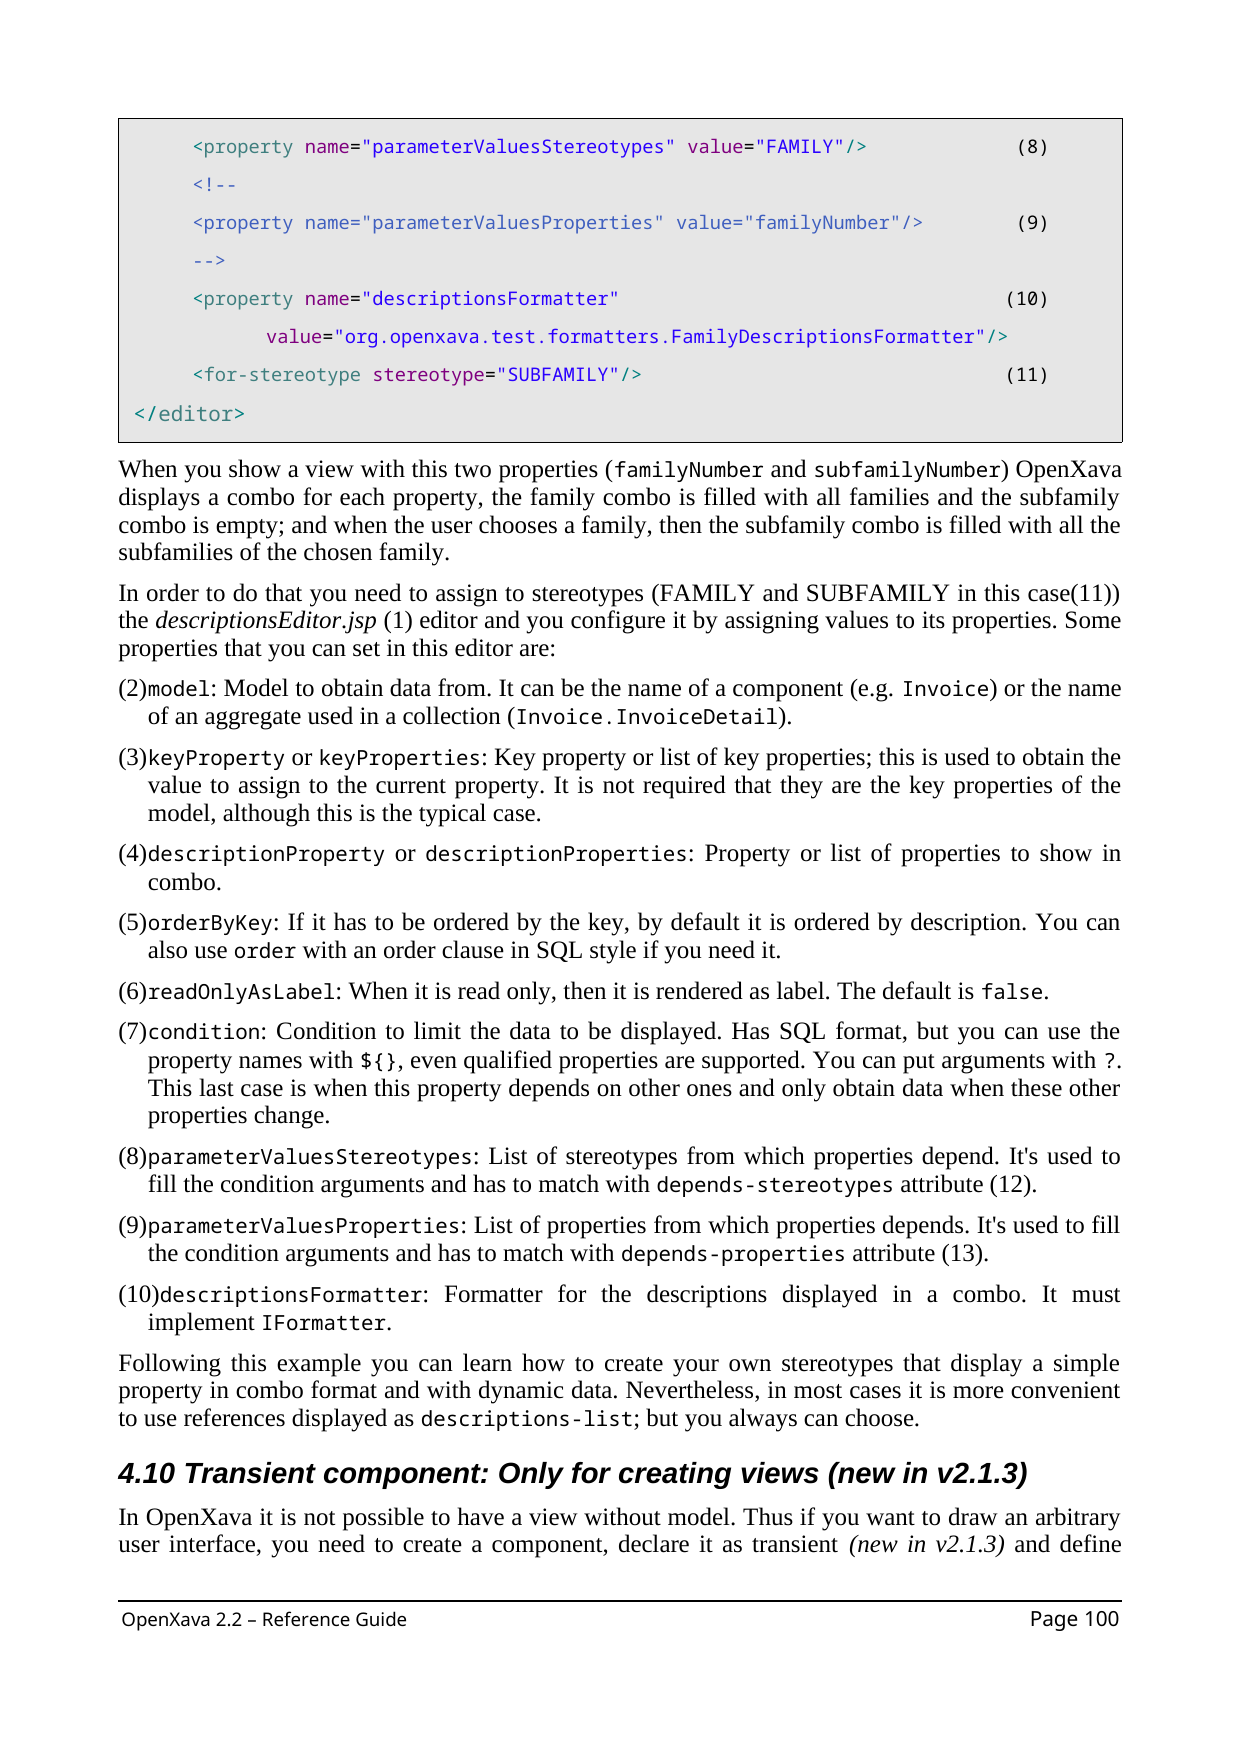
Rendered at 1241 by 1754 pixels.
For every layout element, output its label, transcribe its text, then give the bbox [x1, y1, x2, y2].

text value="org.openxava.test.formatters.FamilyDescriptionsFormatter"/> [119, 308, 1122, 346]
text <for-stereotype stereotype="SUBFAMILY"/> (11) [119, 346, 1122, 384]
list descriptionsFormatter: Formatter for the descriptions displayed in a combo. It must implement IFormatter. [118, 1280, 1122, 1336]
list orderByKey: If it has to be ordered by the key, by default it is ordered by description. You can also use order with an order clause in SQL style if you need it. [118, 908, 1122, 964]
list keyProperty or keyProperties: Key property or list of key properties; this is used to obtain the value to assign to the current property. It is not required that they are the key properties of the model, although this is the typical case. [118, 743, 1122, 827]
list descriptionProperty or descriptionProperties: Property or list of properties to show in combo. [118, 839, 1122, 895]
list model: Model to obtain data from. It can be the name of a component (e.g. Invoice) or the name of an aggregate used in a collection (Invoice.InvoiceDetail). [118, 674, 1122, 731]
text <property name="parameterValuesStereotypes" value="FAMILY"/> (8) [119, 119, 1122, 156]
text In OpenXava it is not possible to have a view without model. Thus if you want to draw an arbitrary user interface, you need to create a component, declare it as transient (new in v2.1.3) and define [118, 1503, 1122, 1558]
text Following this example you can learn how to create your own stereotypes that display a simple property in combo format and with dynamic data. Nevertheless, in most cases it is more convenient to use references displayed as descriptions-list; but you always can choose. [118, 1349, 1122, 1432]
text In order to do that you need to assign to stereotypes (FAMILY and SUBFAMILY in this case(11)) the descriptionsEditor.jsp (1) editor and you configure it by assigning values to its properties. Some properties that you can set in this editor are: [118, 579, 1122, 662]
list parameterValuesProperties: List of properties from which properties depends. It's used to fill the condition arguments and has to match with depends-properties attribute (13). [118, 1211, 1122, 1267]
subtitle Transient component: Only for creating views (new in v2.1.3) [118, 1457, 1122, 1490]
text <!-- [119, 156, 1122, 194]
list readOnlyAsLabel: When it is read only, then it is rendered as label. The default is false. [118, 977, 1122, 1005]
list parameterValuesStereotypes: List of stereotypes from which properties depend. It's used to fill the condition arguments and has to match with depends-stereotypes attribute (12). [118, 1142, 1122, 1198]
text <property name="parameterValuesProperties" value="familyNumber"/> (9) [119, 194, 1122, 232]
text <property name="descriptionsFormatter" (10) [119, 270, 1122, 308]
text When you show a view with this two properties (familyNumber and subfamilyNumber) OpenXava displays a combo for each property, the family combo is filled with all families and the subfamily combo is empty; and when the user chooses a family, then the subfamily combo is filled with all the subfamilies of the chosen family. [118, 455, 1122, 566]
text </editor> [119, 384, 1122, 442]
list condition: Condition to limit the data to be displayed. Has SQL format, but you can use the property names with ${}, even qualified properties are supported. You can put arguments with ?. This last case is when this property depends on other ones and only obtain data when these other properties change. [118, 1017, 1122, 1129]
text --> [119, 232, 1122, 270]
